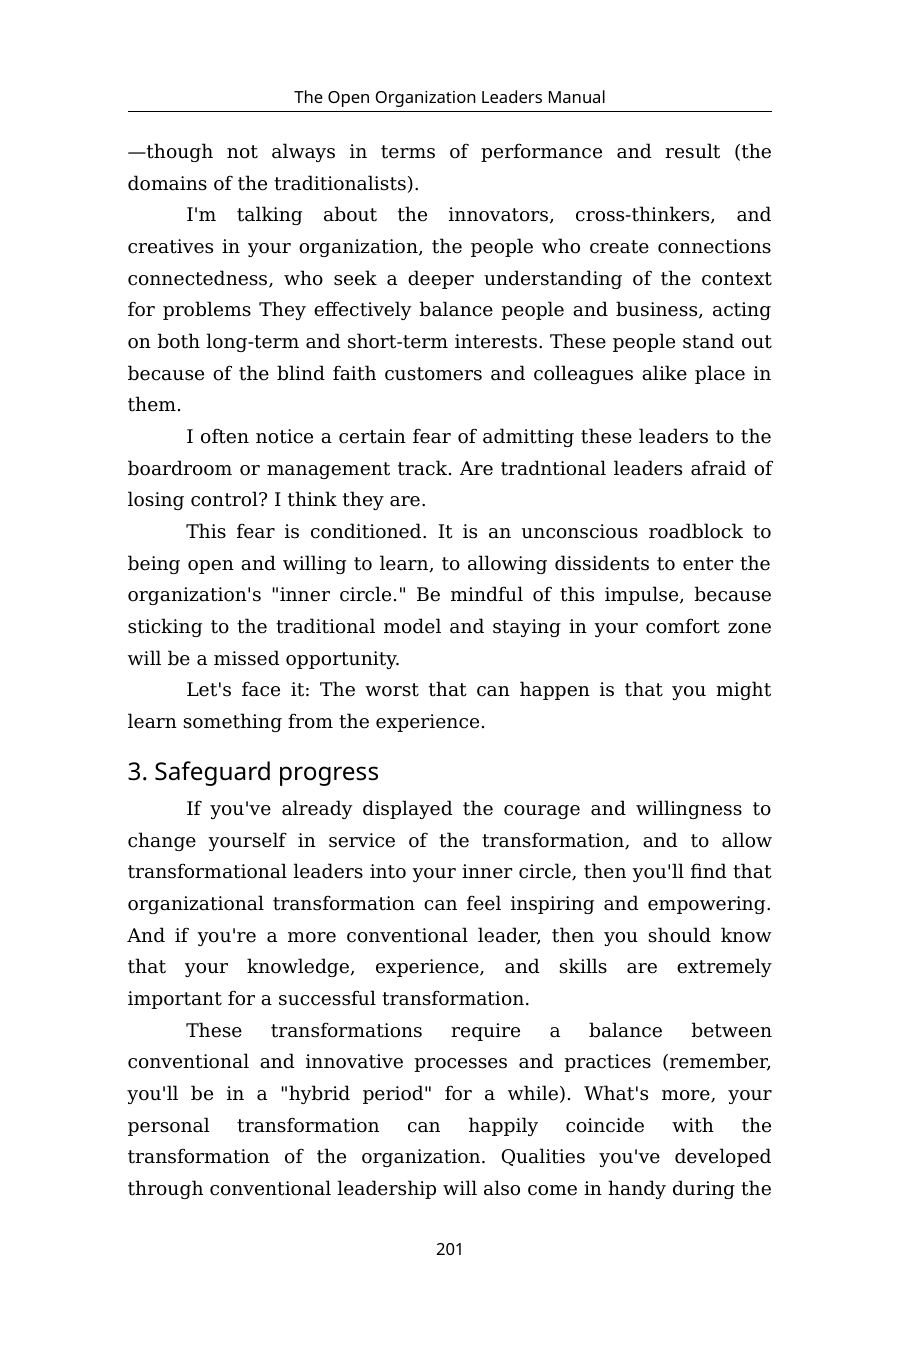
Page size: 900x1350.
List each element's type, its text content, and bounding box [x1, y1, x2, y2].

text Let's face it: The worst that can happen is that you might learn something from the experience. [127, 679, 772, 733]
text —though not always in terms of performance and result (the domains of the traditionalists). [127, 141, 772, 194]
text This fear is conditioned. It is an unconscious roadblock to being open and willing to learn, to allowing dissidents to enter the organization's "inner circle." Be mindful of this impulse, because sticking to the traditional model and staying in your comfort zone will be a missed opportunity. [127, 521, 772, 669]
subtitle 3. Safeguard progress [127, 758, 772, 786]
text If you've already displayed the courage and willingness to change yourself in service of the transformation, and to allow transformational leaders into your inner circle, then you'll find that organizational transformation can feel inspiring and empowering. And if you're a more conventional leader, then you should know that your knowledge, experience, and skills are extremely important for a successful transformation. [127, 798, 772, 1010]
text These transformations require a balance between conventional and innovative processes and practices (remember, you'll be in a "hybrid period" for a while). What's more, your personal transformation can happily coincide with the transformation of the organization. Qualities you've developed through conventional leadership will also come in handy during the [127, 1019, 772, 1200]
text I'm talking about the innovators, cross-thinkers, and creatives in your organization, the people who create connections connectedness, who seek a deeper understanding of the context for problems They effectively balance people and business, acting on both long-term and short-term interests. These people stand out because of the blind faith customers and colleagues alike place in them. [127, 204, 772, 416]
text I often notice a certain fear of admitting these leaders to the boardroom or management track. Are tradntional leaders afraid of losing control? I think they are. [127, 426, 772, 511]
